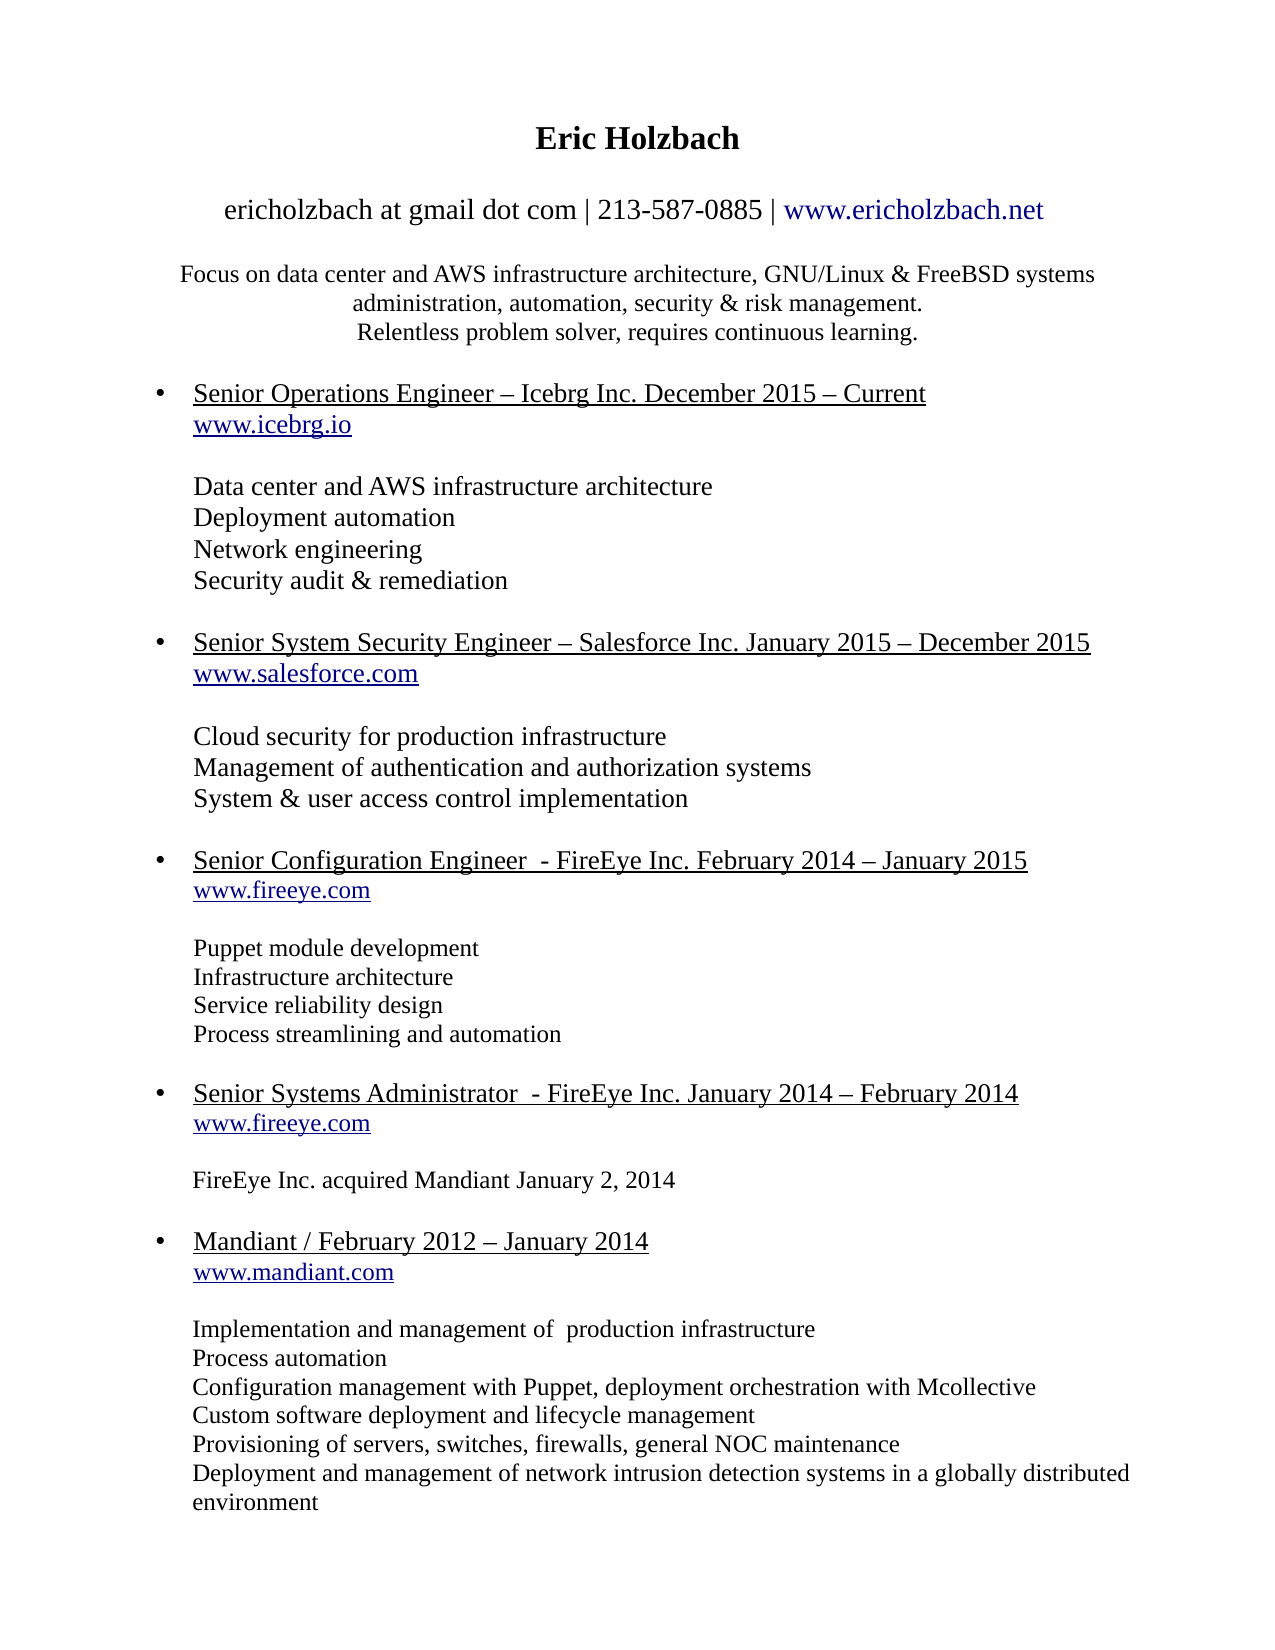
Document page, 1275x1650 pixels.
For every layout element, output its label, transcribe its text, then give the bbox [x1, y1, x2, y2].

list System & user access control implementation [156, 782, 1157, 813]
list Data center and AWS infrastructure architecture [156, 439, 1157, 502]
list Deployment automation [156, 502, 1157, 533]
list www.fireeye.com [156, 1108, 1157, 1137]
list Security audit & remediation [156, 564, 1157, 626]
list www.mandiant.com [156, 1257, 1157, 1285]
list Service reliability design [156, 991, 1157, 1019]
list Infrastructure architecture [156, 962, 1157, 991]
text Custom software deployment and lifecycle management [192, 1400, 1157, 1429]
text FireEye Inc. acquired Mandiant January 2, 2014 [118, 1166, 1157, 1194]
list Puppet module development [156, 933, 1157, 962]
list Senior System Security Engineer – Salesforce Inc. January 2015 – December 2015 [156, 626, 1157, 657]
list www.salesforce.com [156, 657, 1157, 688]
list Process streamlining and automation [156, 1019, 1157, 1048]
text Focus on data center and AWS infrastructure architecture, GNU/Linux & FreeBSD systems administration, automation, security & risk management. [118, 259, 1157, 317]
list Management of authentication and authorization systems [156, 751, 1157, 782]
text Configuration management with Puppet, deployment orchestration with Mcollective [192, 1372, 1157, 1400]
list Network engineering [156, 533, 1157, 564]
list Cloud security for production infrastructure [156, 720, 1157, 751]
list Senior Configuration Engineer - FireEye Inc. February 2014 – January 2015 [156, 844, 1157, 876]
list Senior Operations Engineer – Icebrg Inc. December 2015 – Current www.icebrg.io [156, 377, 1157, 439]
text Provisioning of servers, switches, firewalls, general NOC maintenance Deployment and management of network intrusion detection systems in a globally distributed environment [192, 1429, 1157, 1515]
text Process automation [192, 1343, 1157, 1372]
list Senior Systems Administrator - FireEye Inc. January 2014 – February 2014 [156, 1077, 1157, 1108]
text Relentless problem solver, requires continuous learning. [118, 317, 1157, 346]
text Implementation and management of production infrastructure [192, 1314, 1157, 1343]
list Mandiant / February 2012 – January 2014 [156, 1225, 1157, 1257]
text Eric Holzbach [118, 118, 1157, 156]
text ericholzbach at gmail dot com | 213-587-0885 | www.ericholzbach.net [118, 192, 1157, 226]
list www.fireeye.com [156, 876, 1157, 904]
